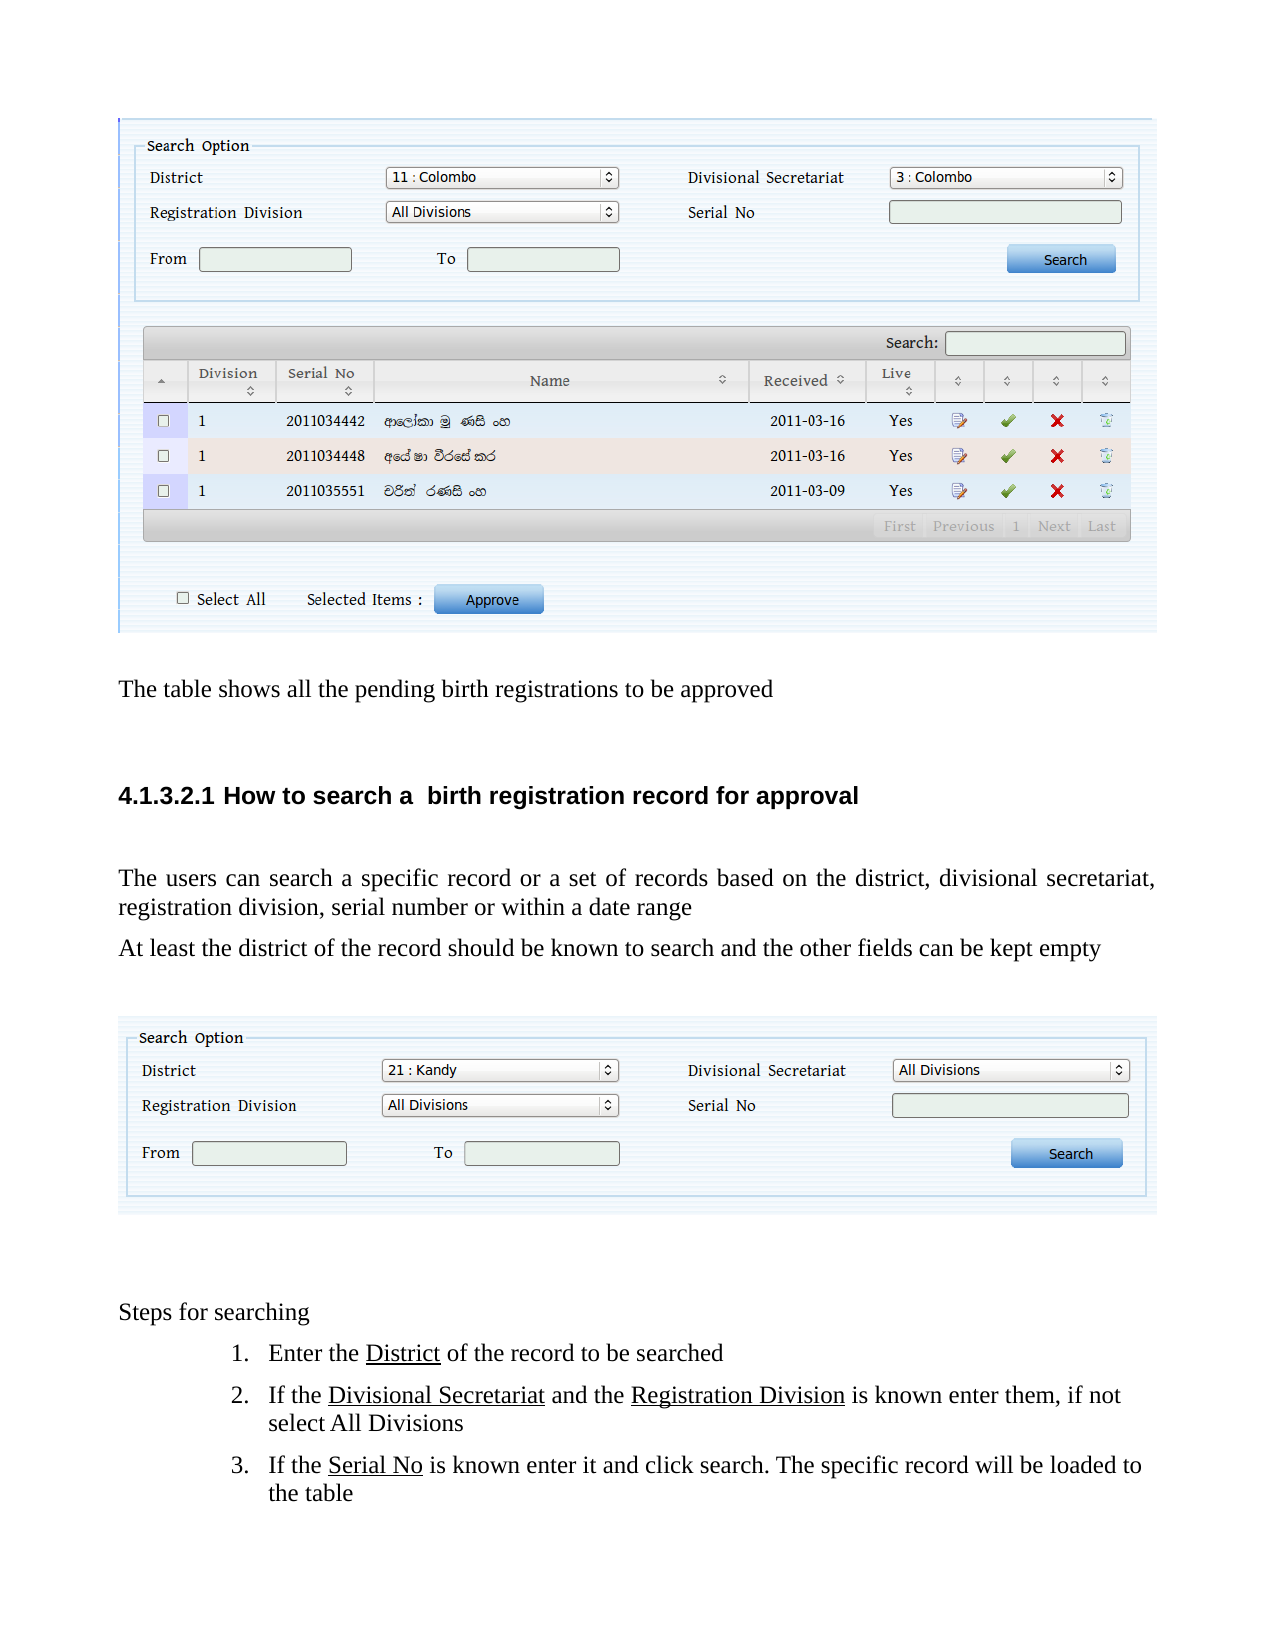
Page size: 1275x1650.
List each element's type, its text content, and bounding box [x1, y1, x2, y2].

subtitle How to search a birth registration record for approval [118, 781, 1157, 810]
text At least the district of the record should be known to search and the other fields can be kept empty [118, 933, 1157, 962]
list If the Serial No is known enter it and click search. The specific record will be loaded to the table [231, 1450, 1157, 1507]
text Steps for searching [118, 1297, 1157, 1326]
text The table shows all the pending birth registrations to be approved [118, 674, 1157, 702]
picture [118, 118, 1157, 633]
list If the Divisional Secretariat and the Registration Division is known enter them, if not select All Divisions [231, 1380, 1157, 1437]
text The users can search a specific record or a set of records based on the district, divisional secretariat, registration division, serial number or within a date range [118, 863, 1157, 921]
picture [118, 1016, 1157, 1215]
list Enter the District of the record to be searched [231, 1338, 1157, 1367]
